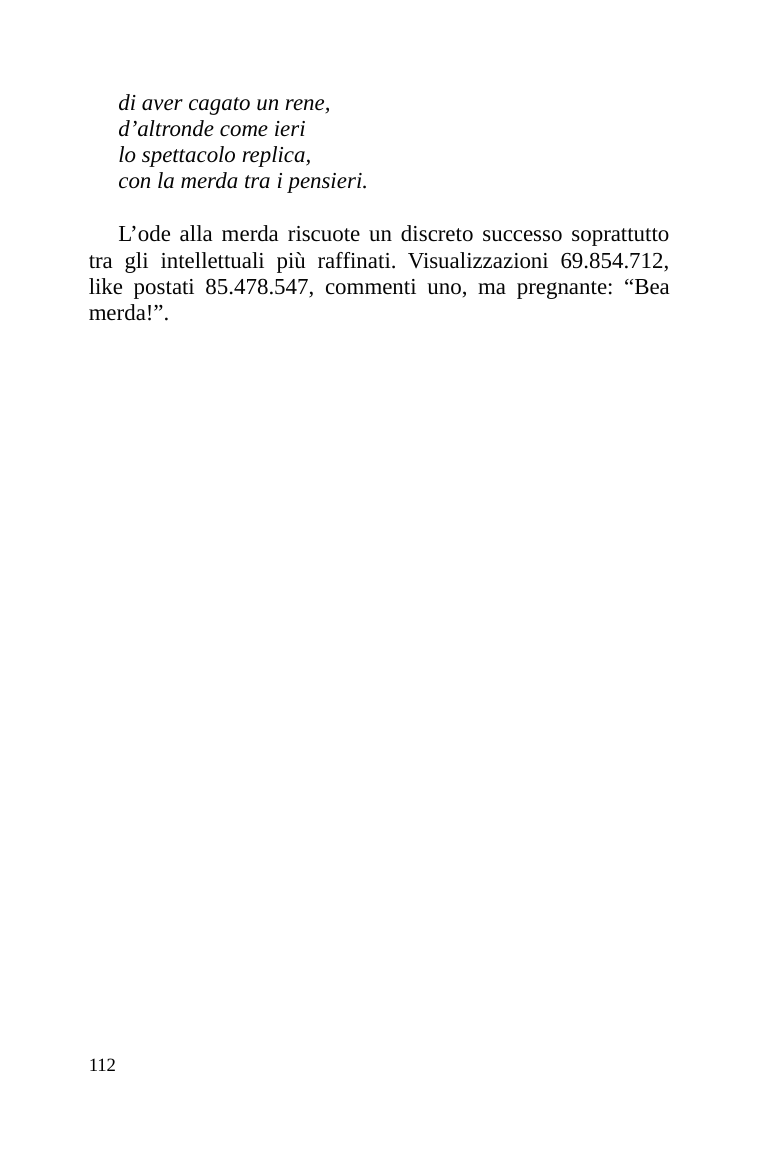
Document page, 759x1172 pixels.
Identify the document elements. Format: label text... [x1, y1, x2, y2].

text con la merda tra i pensieri. [88, 168, 670, 194]
text d’altronde come ieri [88, 115, 670, 141]
text lo spettacolo replica, [88, 141, 670, 168]
text L’ode alla merda riscuote un discreto successo soprattutto tra gli intellettuali più raffinati. Visualizzazioni 69.854.712, like postati 85.478.547, commenti uno, ma pregnante: “Bea merda!”. [88, 220, 670, 326]
text di aver cagato un rene, [88, 88, 670, 115]
